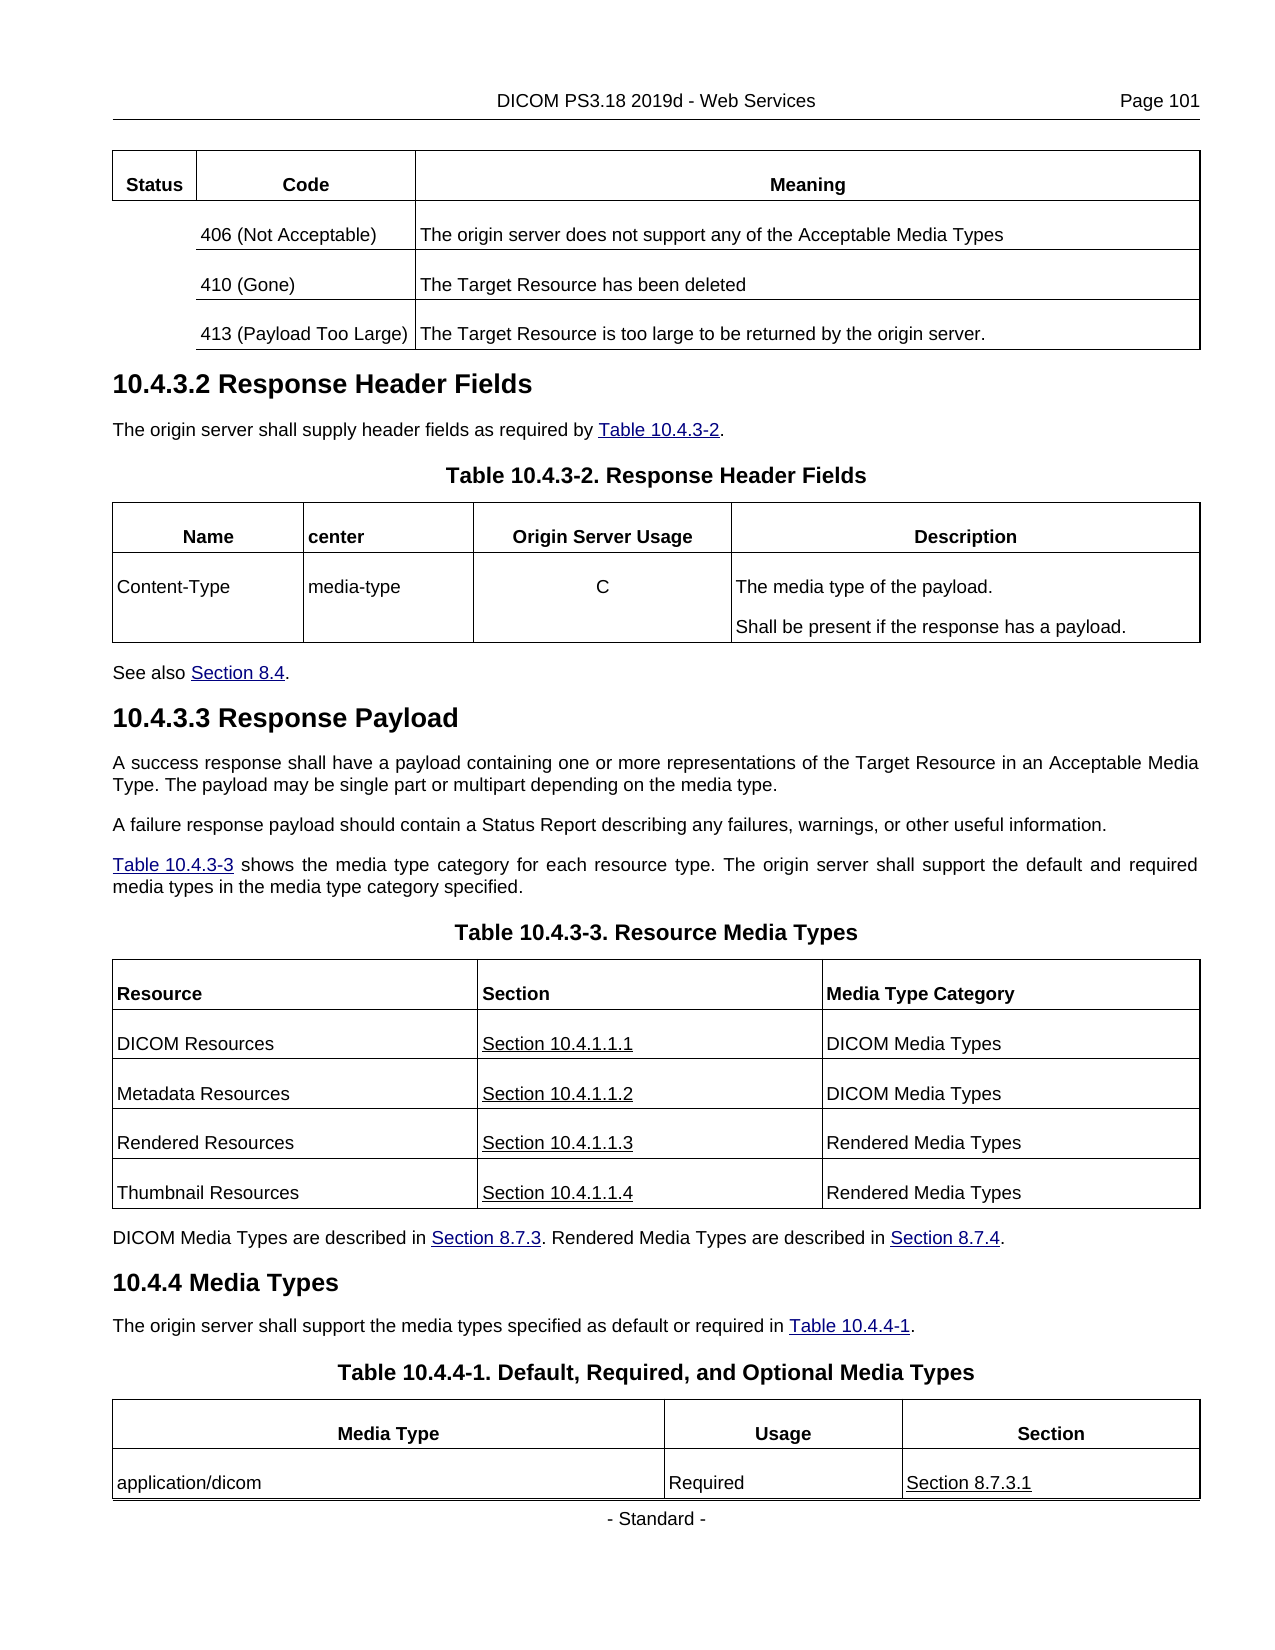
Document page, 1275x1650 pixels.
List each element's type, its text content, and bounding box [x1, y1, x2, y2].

table_cell Content-Type [113, 553, 303, 642]
text DICOM Media Types are described in Section 8.7.3. Rendered Media Types are described in Section 8.7.4. [112, 1227, 1200, 1249]
text A failure response payload should contain a Status Report describing any failures, warnings, or other useful information. [112, 814, 1200, 835]
table_cell Section 10.4.1.1.2 [478, 1059, 822, 1108]
table_header Origin Server Usage [474, 503, 731, 552]
table_cell 406 (Not Acceptable) [196, 201, 415, 249]
table_cell Section 10.4.1.1.1 [478, 1010, 822, 1058]
table_cell 413 (Payload Too Large) [196, 300, 415, 349]
text A success response shall have a payload containing one or more representations of the Target Resource in an Acceptable Media Type. The payload may be single part or multipart depending on the media type. [112, 752, 1200, 795]
table_cell Section 8.7.3.1 [903, 1449, 1199, 1498]
table_cell Rendered Media Types [823, 1109, 1199, 1158]
table_cell The origin server does not support any of the Acceptable Media Types [416, 201, 1199, 249]
text Table 10.4.3-3 shows the media type category for each resource type. The origin server shall support the default and required media types in the media type category specified. [112, 854, 1200, 897]
text 10.4.3.3 Response Payload [112, 702, 1200, 733]
table_cell The Target Resource has been deleted [416, 250, 1199, 299]
table_cell The media type of the payload. Shall be present if the response has a payload. [732, 553, 1199, 642]
table_header Status [113, 151, 196, 200]
text The origin server shall support the media types specified as default or required in Table 10.4.4-1. [112, 1315, 1200, 1337]
table_cell media-type [304, 553, 473, 642]
table_cell Section 10.4.1.1.4 [478, 1159, 822, 1207]
table_cell DICOM Media Types [823, 1059, 1199, 1108]
table_cell DICOM Resources [113, 1010, 477, 1058]
table_header Section [903, 1400, 1199, 1448]
text 10.4.3.2 Response Header Fields [112, 368, 1200, 400]
table_header Code [197, 151, 415, 200]
table_header Usage [665, 1400, 902, 1448]
text Table 10.4.3-2. Response Header Fields [112, 463, 1200, 488]
table_cell Required [665, 1449, 902, 1498]
text See also Section 8.4. [112, 661, 1200, 683]
table_cell Section 10.4.1.1.3 [478, 1109, 822, 1158]
text Table 10.4.4-1. Default, Required, and Optional Media Types [112, 1359, 1200, 1385]
table_cell The Target Resource is too large to be returned by the origin server. [416, 300, 1199, 349]
table_header Resource [113, 960, 477, 1009]
table_header Meaning [416, 151, 1199, 200]
table_cell application/dicom [113, 1449, 664, 1498]
table_header center [304, 503, 473, 552]
table_cell Rendered Resources [113, 1109, 477, 1158]
table_header Description [732, 503, 1199, 552]
table_header Name [113, 503, 303, 552]
table_header Media Type Category [823, 960, 1199, 1009]
table_cell 410 (Gone) [196, 250, 415, 299]
table_header Section [478, 960, 822, 1009]
text 10.4.4 Media Types [112, 1267, 1200, 1296]
table_cell C [474, 553, 731, 642]
table_header Media Type [113, 1400, 664, 1448]
table_cell Metadata Resources [113, 1059, 477, 1108]
table_cell Thumbnail Resources [113, 1159, 477, 1207]
text Table 10.4.3-3. Resource Media Types [112, 919, 1200, 945]
text The origin server shall supply header fields as required by Table 10.4.3-2. [112, 418, 1200, 440]
table_cell DICOM Media Types [823, 1010, 1199, 1058]
table_cell Rendered Media Types [823, 1159, 1199, 1207]
